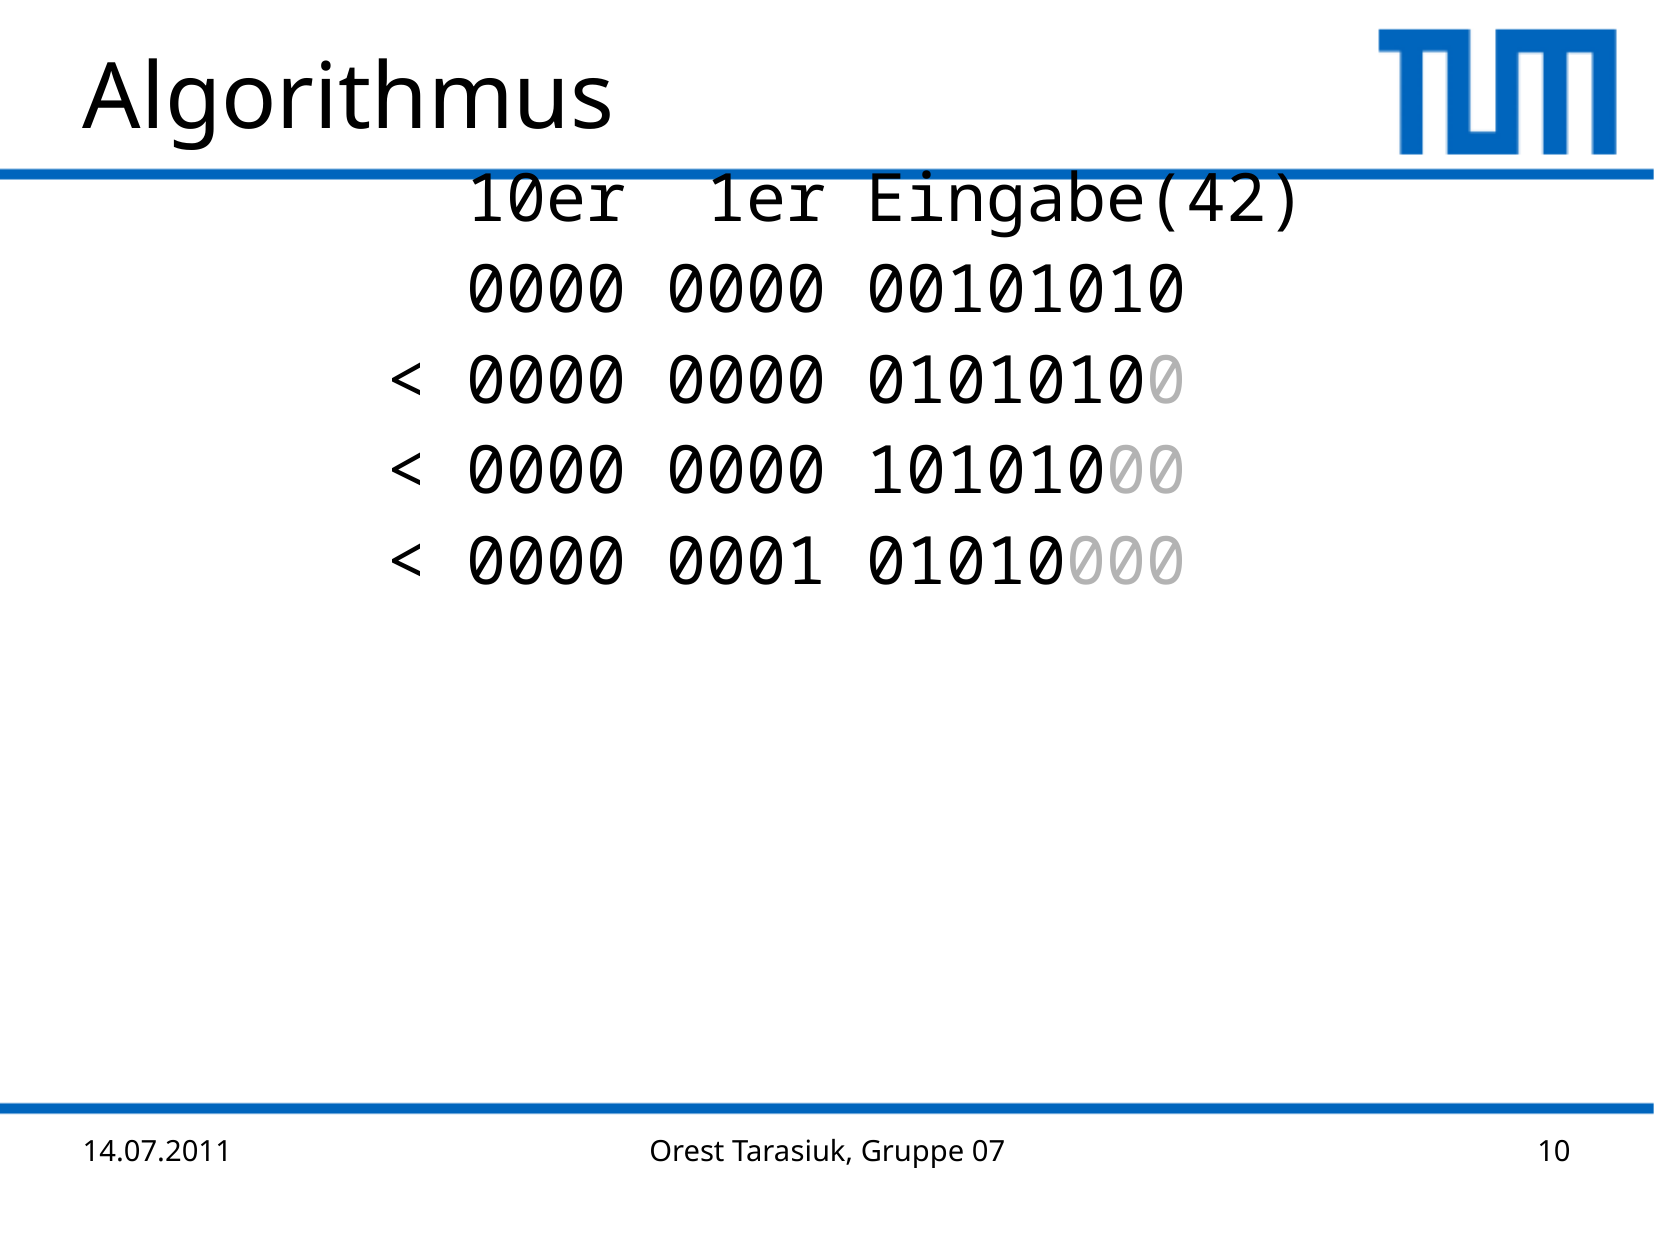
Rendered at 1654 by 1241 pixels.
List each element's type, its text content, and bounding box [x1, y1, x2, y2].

title Algorithmus [82, 41, 1359, 145]
picture [0, 0, 1654, 1241]
subtitle 10er 1er Eingabe(42) 0000 0000 00101010 < 0000 0000 01010100 < 0000 0000 10101000 < 0000 0001 01010000 [82, 206, 1571, 1093]
